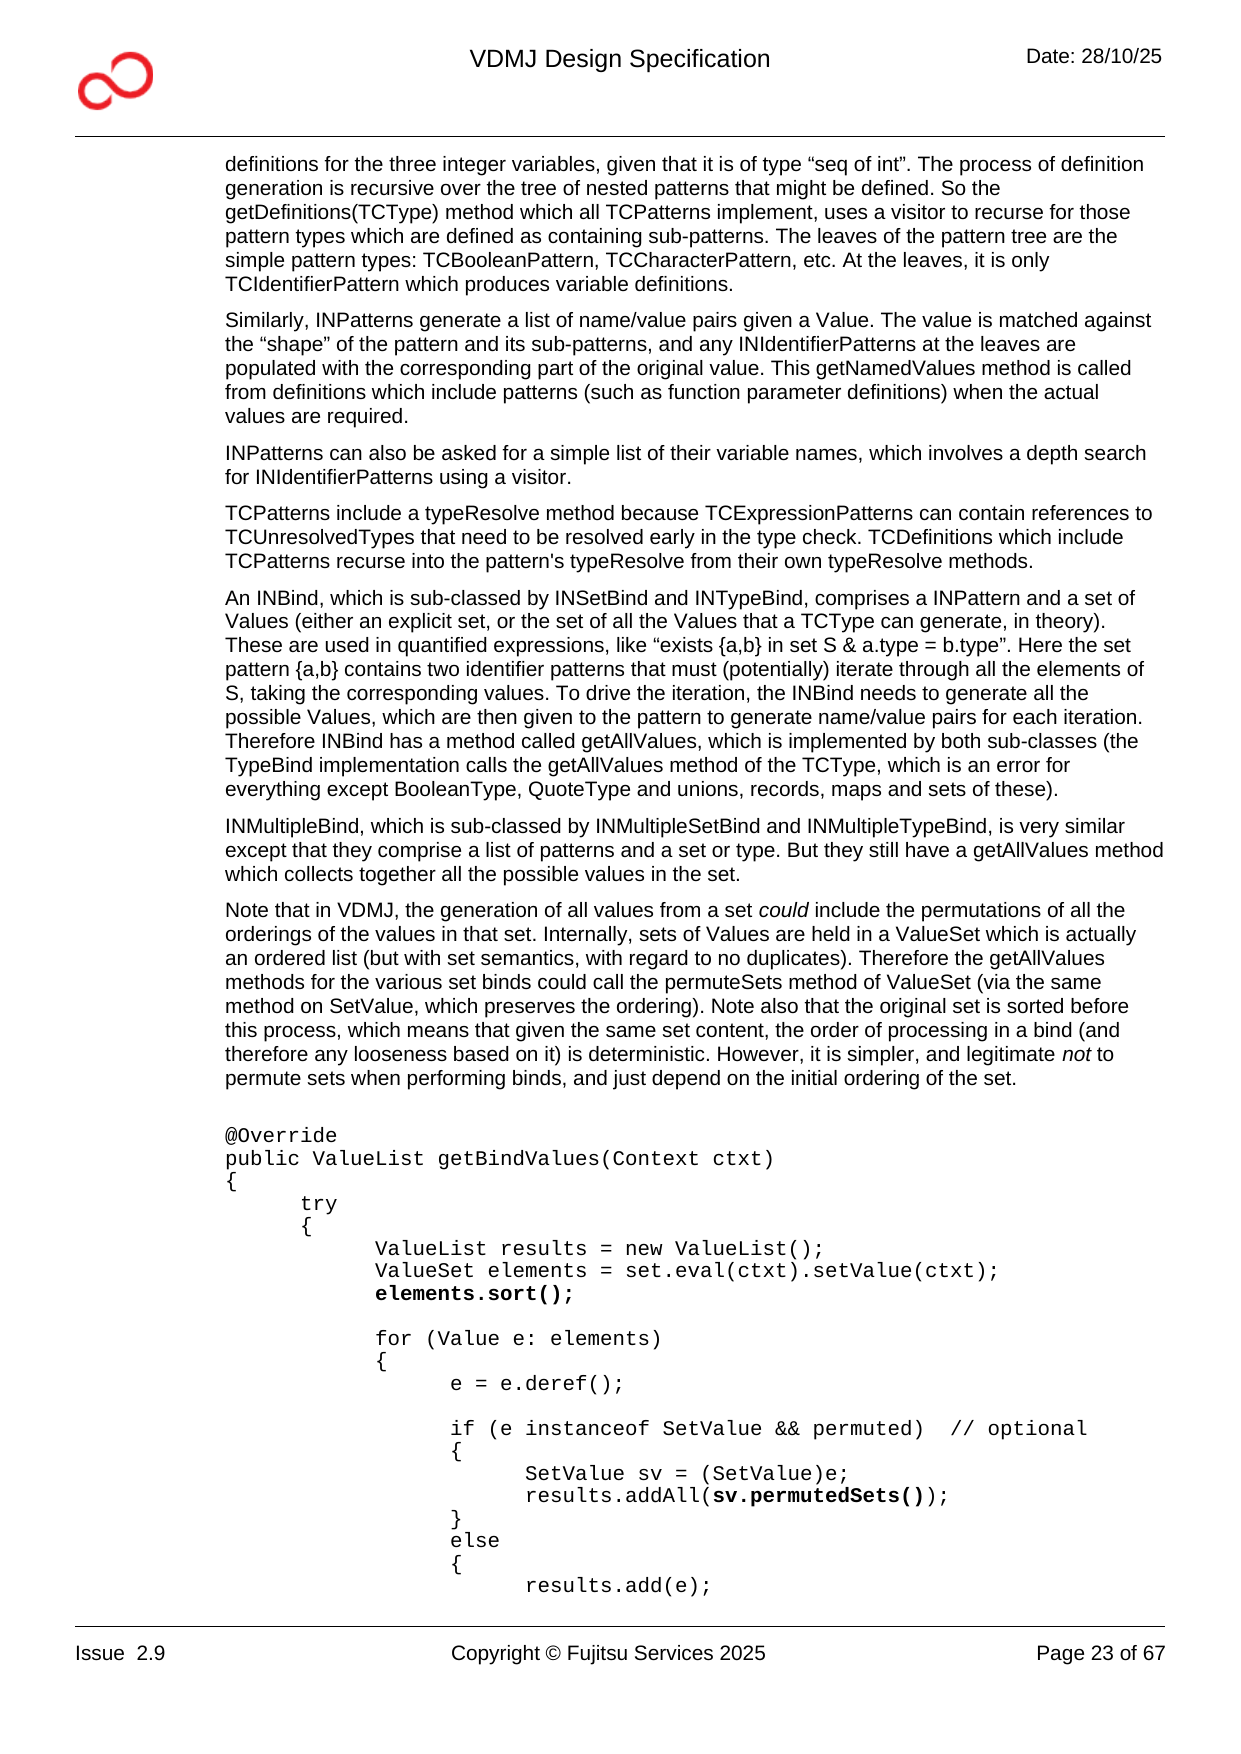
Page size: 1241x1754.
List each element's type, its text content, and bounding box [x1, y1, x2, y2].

text elements.sort(); [225, 1282, 1165, 1305]
text { [225, 1170, 1165, 1192]
text for (Value e: elements) [225, 1327, 1165, 1350]
text An INBind, which is sub-classed by INSetBind and INTypeBind, comprises a INPattern and a set of Values (either an explicit set, or the set of all the Values that a TCType can generate, in theory). These are used in quantified expressions, like “exists {a,b} in set S & a.type = b.type”. Here the set pattern {a,b} contains two identifier patterns that must (potentially) iterate through all the elements of S, taking the corresponding values. To drive the iteration, the INBind needs to generate all the possible Values, which are then given to the pattern to generate name/value pairs for each iteration. Therefore INBind has a method called getAllValues, which is implemented by both sub-classes (the TypeBind implementation calls the getAllValues method of the TCType, which is an error for everything except BooleanType, QuoteType and unions, records, maps and sets of these). [225, 586, 1165, 801]
text { [225, 1215, 1165, 1237]
text TCPatterns include a typeResolve method because TCExpressionPatterns can contain references to TCUnresolvedTypes that need to be resolved early in the type check. TCDefinitions which include TCPatterns recurse into the pattern's typeResolve from their own typeResolve methods. [225, 501, 1165, 573]
text e = e.deref(); [225, 1372, 1165, 1395]
text Similarly, INPatterns generate a list of name/value pairs given a Value. The value is matched against the “shape” of the pattern and its sub-patterns, and any INIdentifierPatterns at the leaves are populated with the corresponding part of the original value. This getNamedValues method is called from definitions which include patterns (such as function parameter definitions) when the actual values are required. [225, 309, 1165, 428]
text results.add(e); [225, 1575, 1165, 1597]
text { [225, 1440, 1165, 1462]
text definitions for the three integer variables, given that it is of type “seq of int”. The process of definition generation is recursive over the tree of nested patterns that might be defined. So the getDefinitions(TCType) method which all TCPatterns implement, uses a visitor to recurse for those pattern types which are defined as containing sub-patterns. The leaves of the pattern tree are the simple pattern types: TCBooleanPattern, TCCharacterPattern, etc. At the leaves, it is only TCIdentifierPattern which produces variable definitions. [225, 152, 1165, 296]
picture [78, 44, 153, 120]
text results.addAll(sv.permutedSets()); [225, 1485, 1165, 1507]
text Note that in VDMJ, the generation of all values from a set could include the permutations of all the orderings of the values in that set. Internally, sets of Values are held in a ValueSet which is actually an ordered list (but with set semantics, with regard to no duplicates). Therefore the getAllValues methods for the various set binds could call the permuteSets method of ValueSet (via the same method on SetValue, which preserves the ordering). Note also that the original set is sorted before this process, which means that given the same set content, the order of processing in a bind (and therefore any looseness based on it) is deterministic. However, it is simpler, and legitimate not to permute sets when performing binds, and just depend on the initial ordering of the set. [225, 898, 1165, 1090]
text public ValueList getBindValues(Context ctxt) [225, 1147, 1165, 1170]
text @Override [225, 1125, 1165, 1147]
text } [225, 1507, 1165, 1530]
text else [225, 1530, 1165, 1552]
text { [225, 1552, 1165, 1575]
text { [225, 1350, 1165, 1372]
text ValueSet elements = set.eval(ctxt).setValue(ctxt); [225, 1260, 1165, 1282]
text if (e instanceof SetValue && permuted) // optional [225, 1417, 1165, 1440]
text INMultipleBind, which is sub-classed by INMultipleSetBind and INMultipleTypeBind, is very similar except that they comprise a list of patterns and a set or type. But they still have a getAllValues method which collects together all the possible values in the set. [225, 814, 1165, 886]
text try [225, 1192, 1165, 1215]
text ValueList results = new ValueList(); [225, 1237, 1165, 1260]
text INPatterns can also be asked for a simple list of their variable names, which involves a depth search for INIdentifierPatterns using a visitor. [225, 441, 1165, 489]
text SetValue sv = (SetValue)e; [225, 1462, 1165, 1485]
